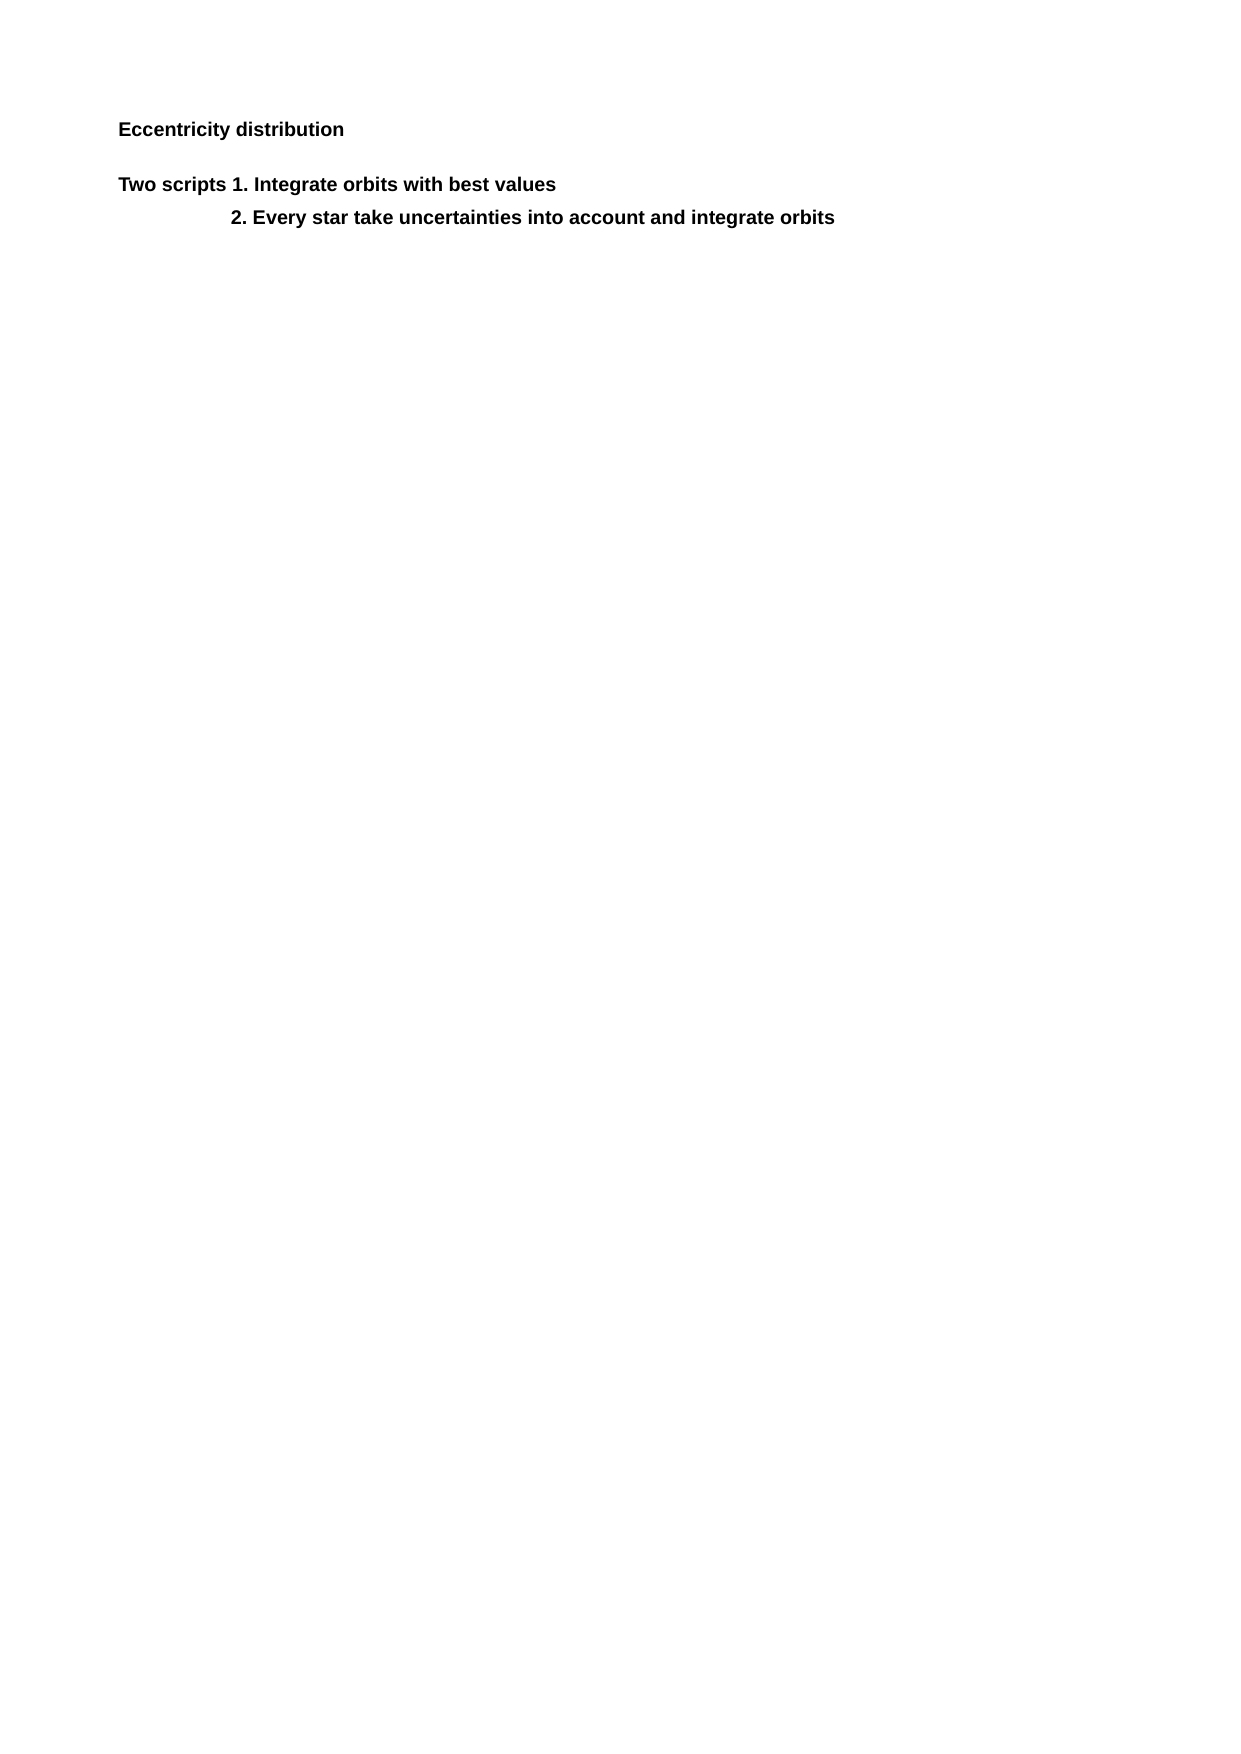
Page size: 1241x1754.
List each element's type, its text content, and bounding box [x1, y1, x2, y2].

text Eccentricity distribution Two scripts 1. Integrate orbits with best values 2. Every star take uncertainties into account and integrate orbits [118, 118, 1122, 230]
